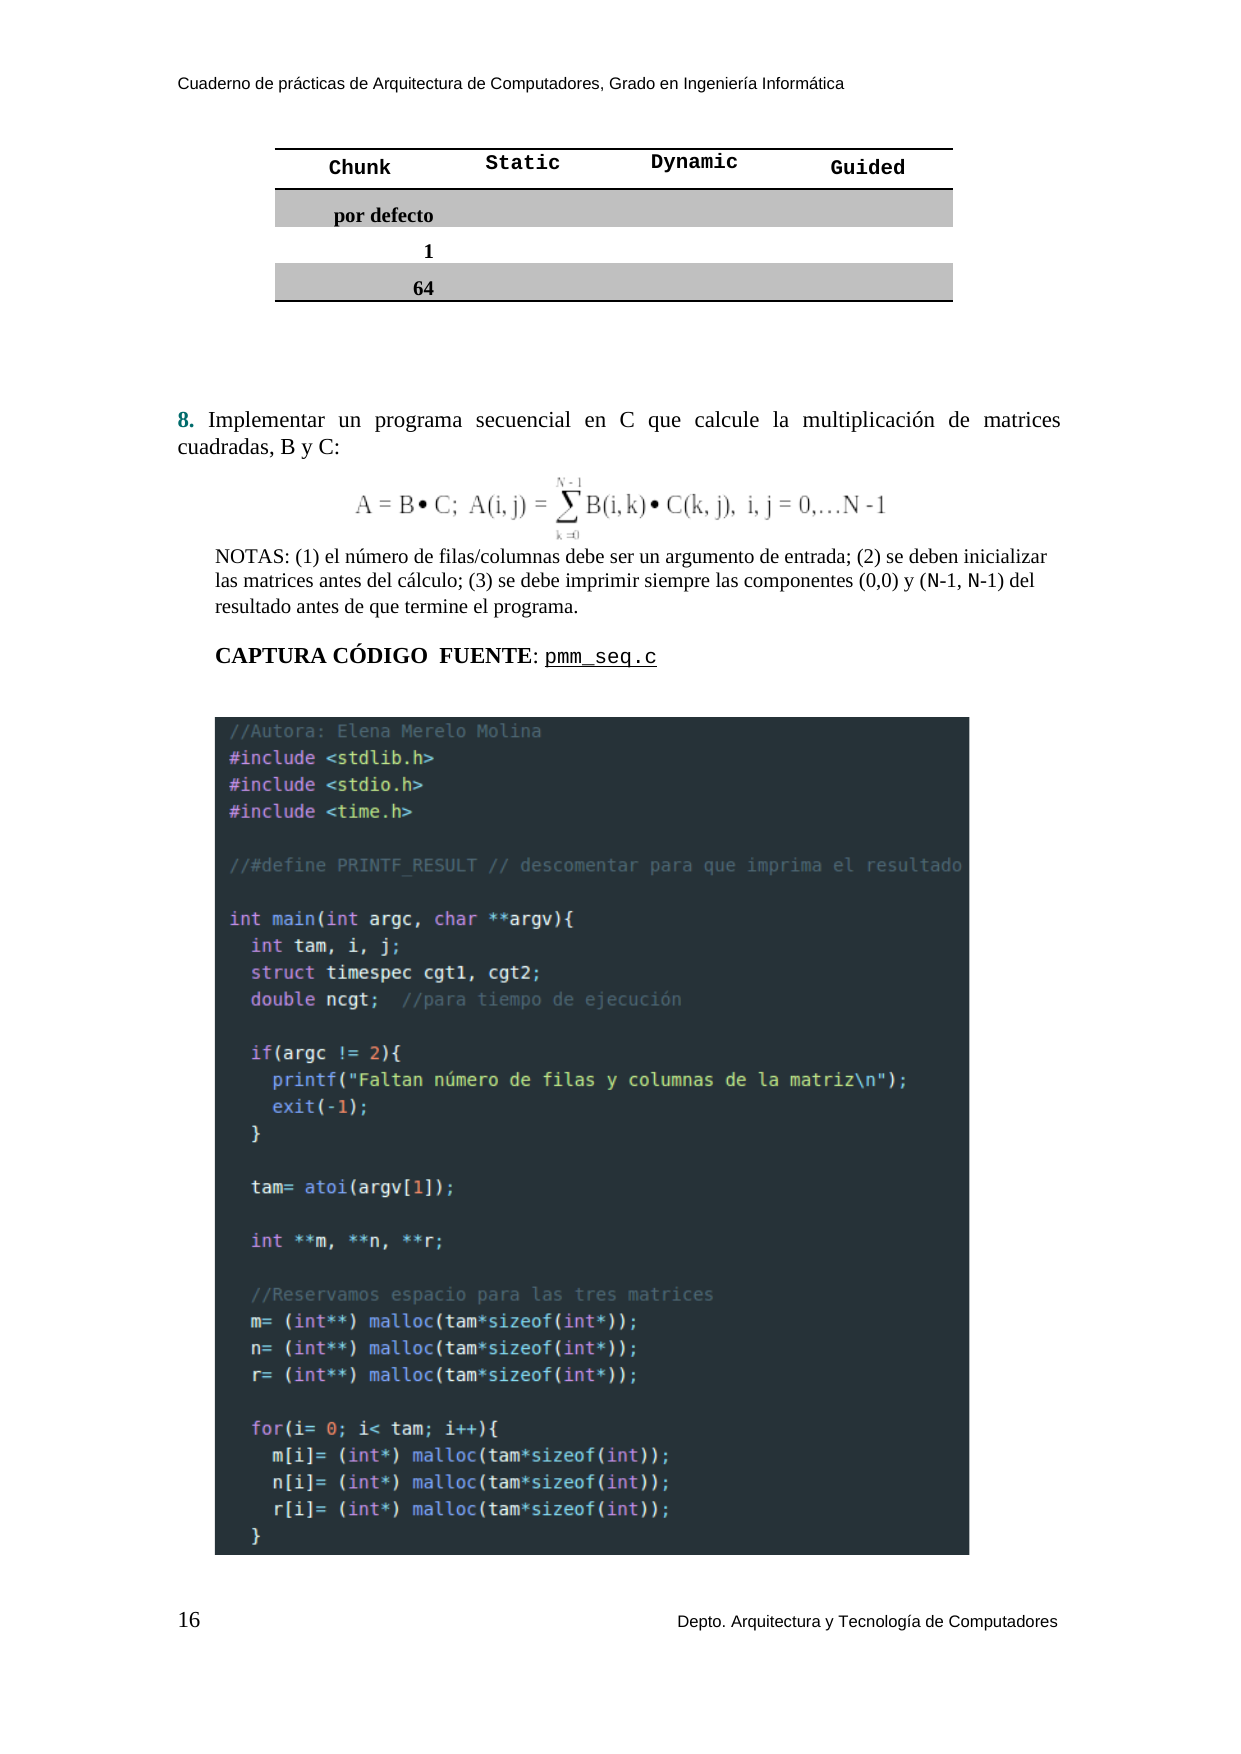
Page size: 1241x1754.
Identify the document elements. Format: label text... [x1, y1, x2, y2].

table_cell 1 [275, 227, 445, 263]
text NOTAS: (1) el número de filas/columnas debe ser un argumento de entrada; (2) se deben inicializar las matrices antes del cálculo; (3) se debe imprimir siempre las componentes (0,0) y (N-1, N-1) del resultado antes de que termine el programa. [215, 544, 1063, 618]
table_header Dynamic [606, 150, 783, 188]
picture [214, 717, 970, 1555]
table_cell 64 [275, 263, 445, 300]
table_cell [606, 227, 783, 263]
table_header [177, 148, 275, 302]
table_header Static [445, 150, 606, 188]
list 8. Implementar un programa secuencial en C que calcule la multiplicación de matrices cuadradas, B y C: [177, 406, 1063, 459]
table_cell [783, 263, 953, 300]
table_cell [445, 227, 606, 263]
table_cell [445, 190, 606, 227]
table_cell por defecto [275, 190, 445, 227]
table_cell [783, 190, 953, 227]
table_header [953, 148, 1034, 302]
table_header Guided [783, 150, 953, 188]
table_cell [445, 263, 606, 300]
table_header Chunk [275, 150, 445, 188]
text CAPTURA CÓDIGO FUENTE: pmm_seq.c [215, 642, 1063, 670]
table_cell [606, 263, 783, 300]
table_cell [783, 227, 953, 263]
table_cell [606, 190, 783, 227]
